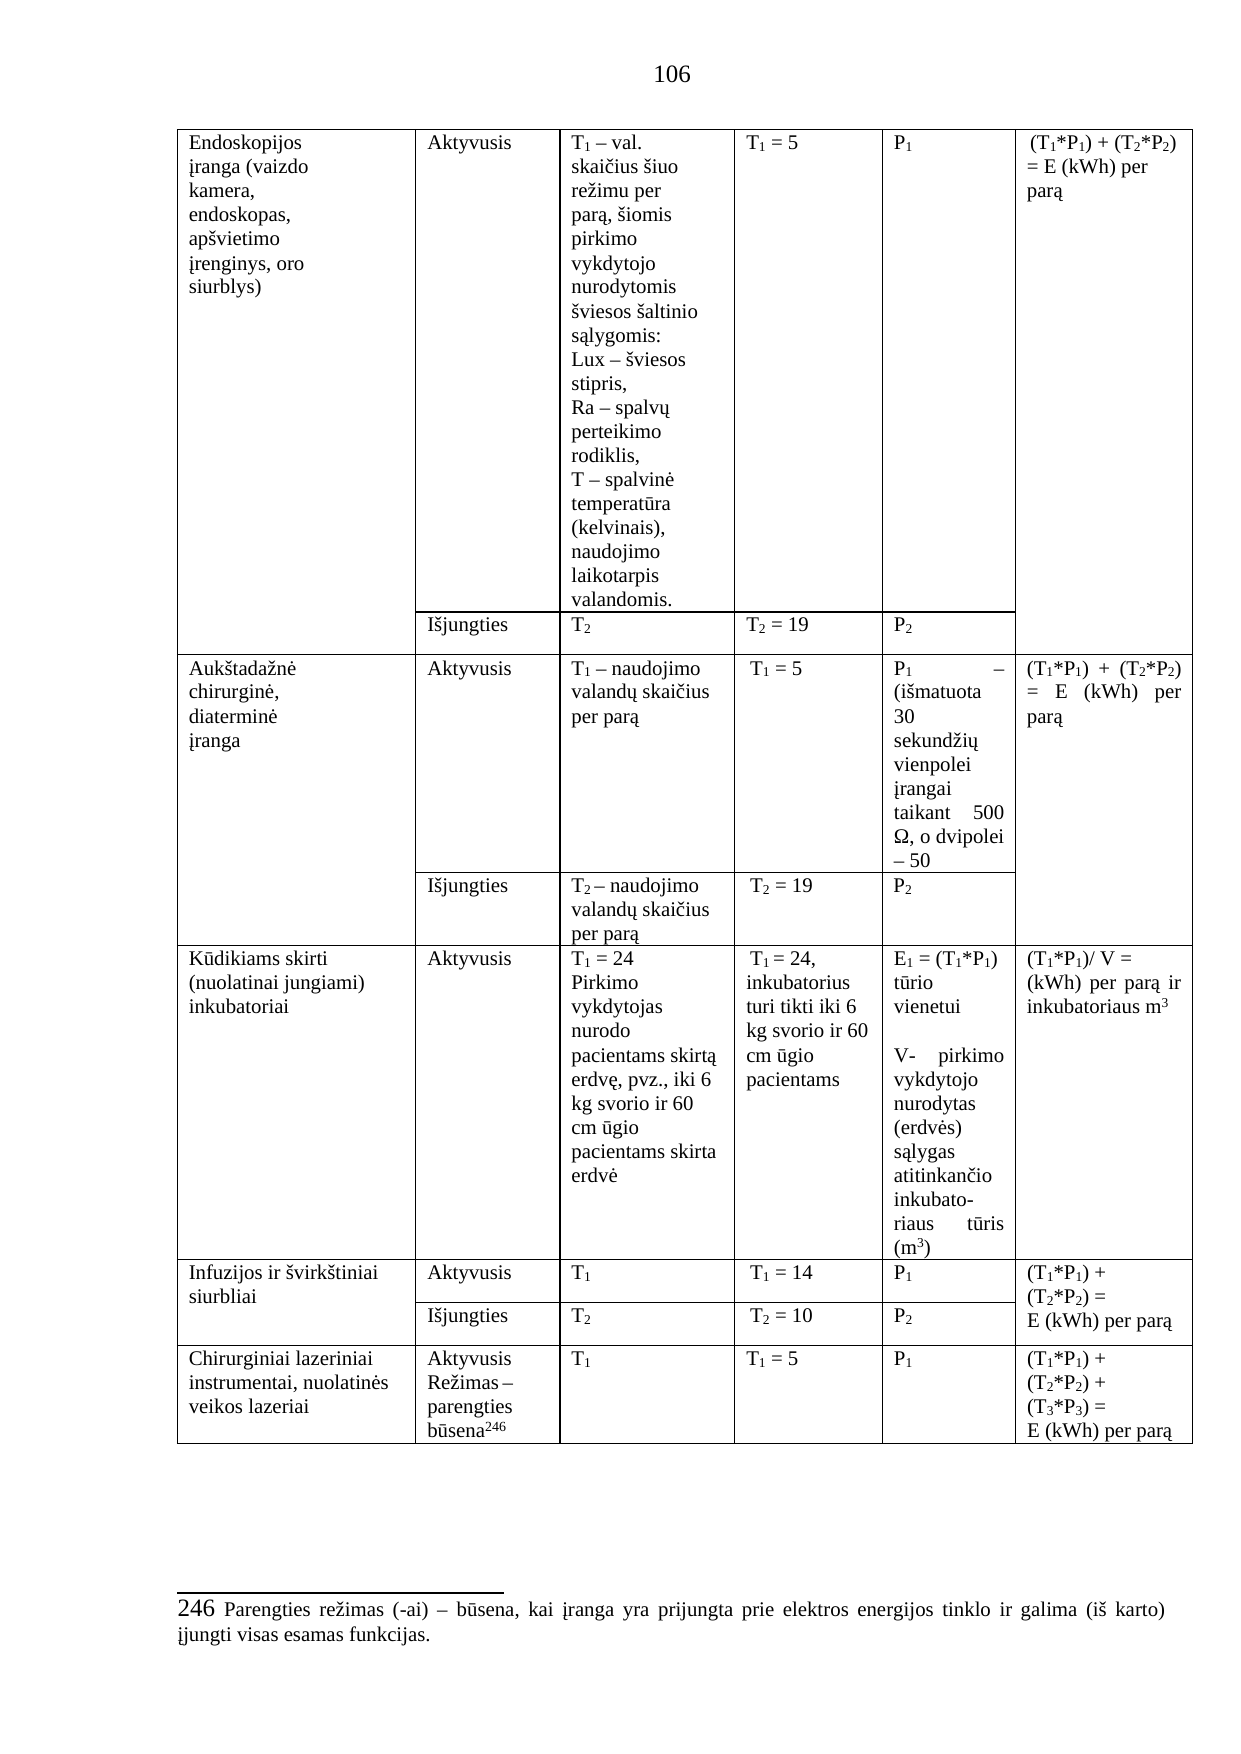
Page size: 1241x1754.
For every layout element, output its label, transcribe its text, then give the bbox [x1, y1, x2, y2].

table_cell T1 [561, 1260, 734, 1302]
table_cell Aukštadažnė chirurginė, diaterminė įranga [178, 655, 415, 945]
table_cell T2 [561, 613, 734, 654]
table_cell P1 [883, 1260, 1015, 1302]
table_cell P1 [883, 130, 1015, 611]
table_cell T2 [561, 1303, 734, 1345]
table_cell (T1*P1)/ V = (kWh) per parą ir inkubatoriaus m3 [1016, 946, 1192, 1259]
table_cell (T1*P1) + (T2*P2) + (T3*P3) = E (kWh) per parą [1016, 1346, 1192, 1442]
table_cell T1 = 24 Pirkimo vykdytojas nurodo pacientams skirtą erdvę, pvz., iki 6 kg svorio ir 60 cm ūgio pacientams skirta erdvė [561, 946, 734, 1259]
table_cell T1 = 24, inkubatorius turi tikti iki 6 kg svorio ir 60 cm ūgio pacientams [735, 946, 882, 1259]
table_cell T2 – naudojimo valandų skaičius per parą [561, 873, 734, 945]
table_cell (T1*P1) + (T2*P2) = E (kWh) per parą [1016, 130, 1192, 654]
table_cell E1 = (T1*P1) tūrio vienetui V- pirkimo vykdytojo nurodytas (erdvės) sąlygas atitinkančio inkubato-riaus tūris (m3) [883, 946, 1015, 1259]
table_cell T1 [561, 1346, 734, 1442]
table_cell Išjungties [416, 613, 559, 654]
table_cell T1 = 14 [735, 1260, 882, 1302]
table_cell T1 = 5 [735, 1346, 882, 1442]
table_cell Aktyvusis [416, 1260, 559, 1302]
table_cell Endoskopijos įranga (vaizdo kamera, endoskopas, apšvietimo įrenginys, oro siurblys) [178, 130, 415, 654]
table_cell T2 = 10 [735, 1303, 882, 1345]
table_cell Infuzijos ir švirkštiniai siurbliai [178, 1260, 415, 1345]
table_cell T1 – naudojimo valandų skaičius per parą [561, 655, 734, 872]
table_cell Aktyvusis [416, 130, 559, 611]
table_cell Aktyvusis [416, 655, 559, 872]
table_cell Išjungties [416, 1303, 559, 1345]
table_cell T1 – val. skaičius šiuo režimu per parą, šiomis pirkimo vykdytojo nurodytomis šviesos šaltinio sąlygomis: Lux – šviesos stipris, Ra – spalvų perteikimo rodiklis, T – spalvinė temperatūra (kelvinais), naudojimo laikotarpis valandomis. [561, 130, 734, 611]
table_cell Išjungties [416, 873, 559, 945]
table_cell Kūdikiams skirti (nuolatinai jungiami) inkubatoriai [178, 946, 415, 1259]
table_cell P1 – (išmatuota 30 sekundžių vienpolei įrangai taikant 500 Ω, o dvipolei – 50 [883, 655, 1015, 872]
table_cell Chirurginiai lazeriniai instrumentai, nuolatinės veikos lazeriai [178, 1346, 415, 1442]
table_cell P2 [883, 1303, 1015, 1345]
table_cell (T1*P1) + (T2*P2) = E (kWh) per parą [1016, 1260, 1192, 1345]
table_cell P2 [883, 613, 1015, 654]
table_cell T2 = 19 [735, 873, 882, 945]
table_cell P2 [883, 873, 1015, 945]
table_cell P1 [883, 1346, 1015, 1442]
table_cell T1 = 5 [735, 130, 882, 611]
table_cell Aktyvusis Režimas – parengties būsena [416, 1346, 559, 1442]
table_cell T2 = 19 [735, 613, 882, 654]
table_cell (T1*P1) + (T2*P2) = E (kWh) per parą [1016, 655, 1192, 945]
table_cell Aktyvusis [416, 946, 559, 1259]
table_cell T1 = 5 [735, 655, 882, 872]
